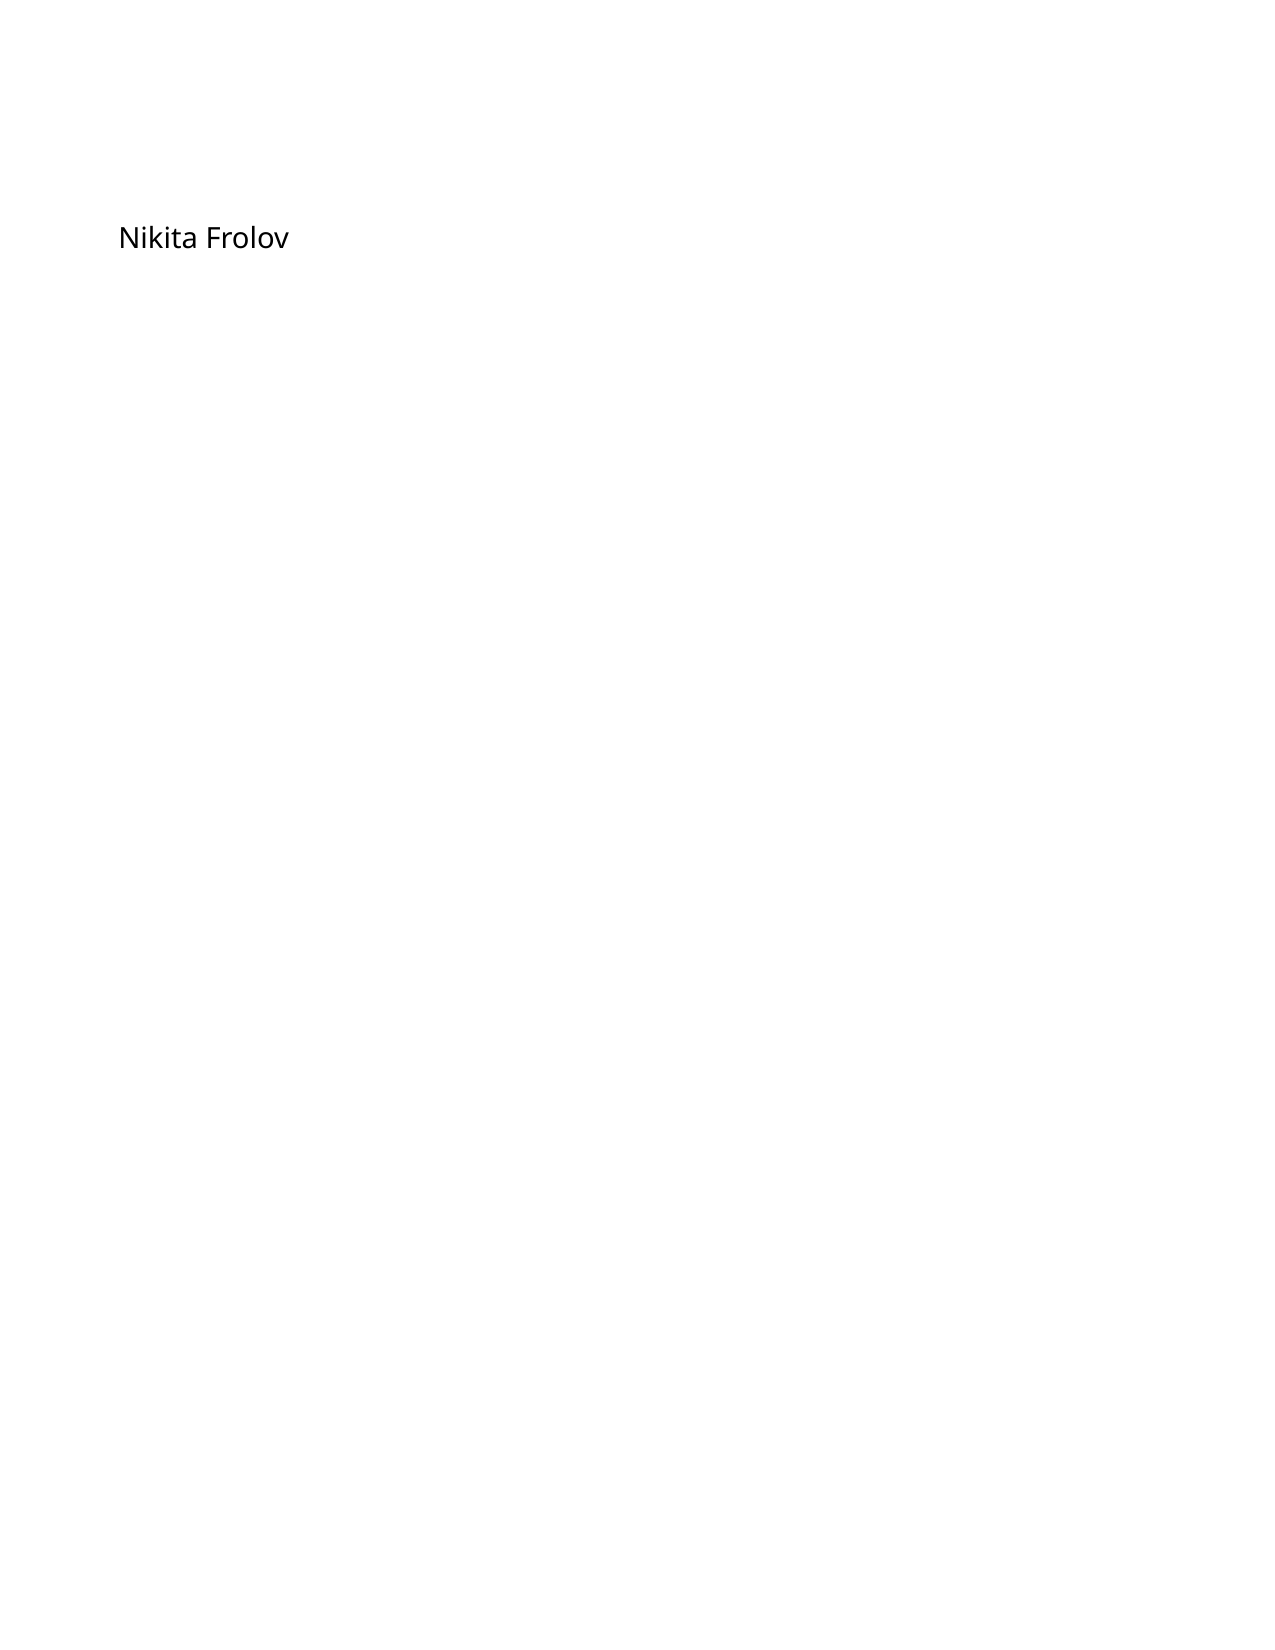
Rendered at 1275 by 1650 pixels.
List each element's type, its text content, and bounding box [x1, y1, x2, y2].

text Nikita Frolov [118, 217, 1157, 257]
